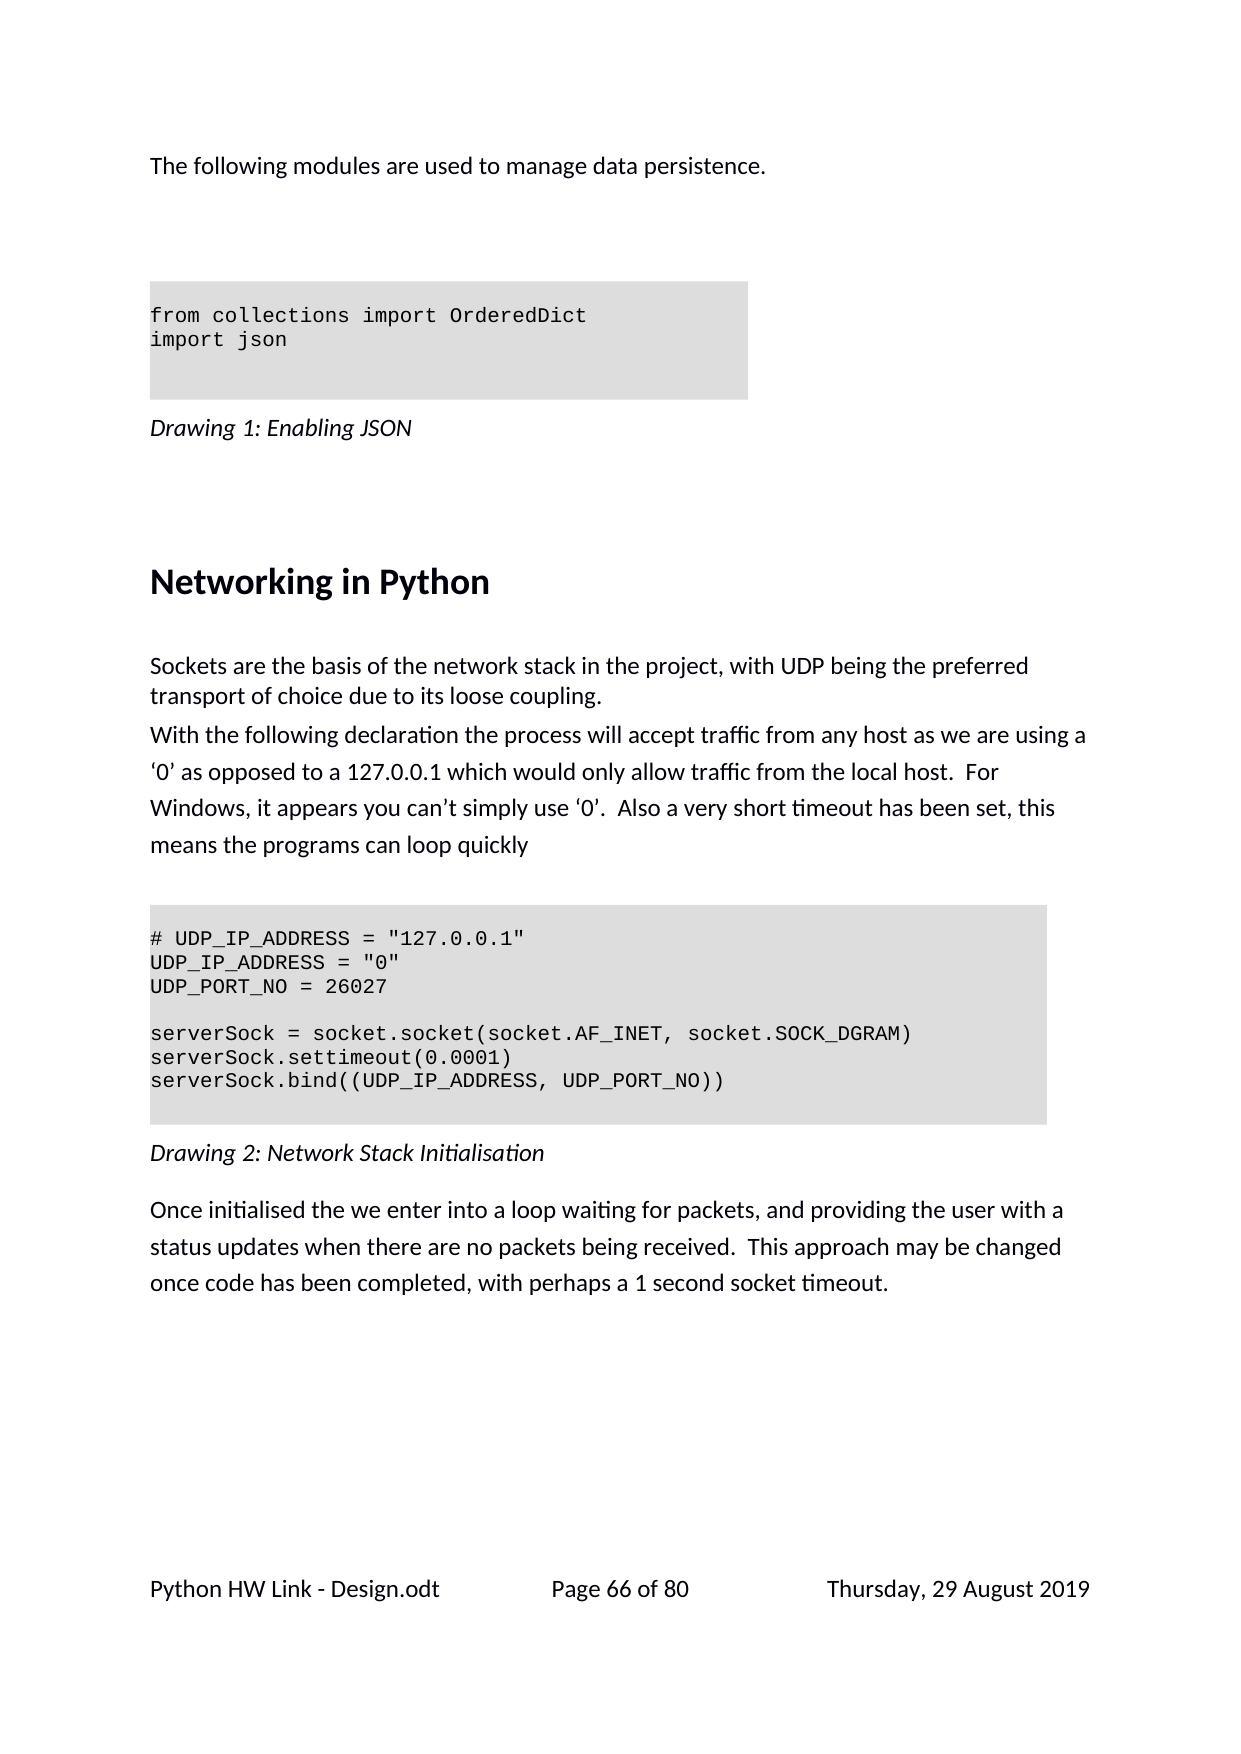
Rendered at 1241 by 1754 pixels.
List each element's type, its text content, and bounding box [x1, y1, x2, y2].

text Drawing 1: Enabling JSON [150, 400, 748, 443]
subtitle Networking in Python [150, 558, 1090, 604]
text Sockets are the basis of the network stack in the project, with UDP being the preferred transport of choice due to its loose coupling. [150, 650, 1090, 711]
text Drawing 2: Network Stack Initialisation [150, 1125, 1047, 1168]
text The following modules are used to manage data persistence. [150, 150, 1090, 181]
text Once initialised the we enter into a loop waiting for packets, and providing the user with a status updates when there are no packets being received. This approach may be changed once code has been completed, with perhaps a 1 second socket timeout. [150, 880, 1090, 1298]
text With the following declaration the process will accept traffic from any host as we are using a ‘0’ as opposed to a 127.0.0.1 which would only allow traffic from the local host. For Windows, it appears you can’t simply use ‘0’. Also a very short timeout has been set, this means the programs can loop quickly [150, 719, 1090, 859]
